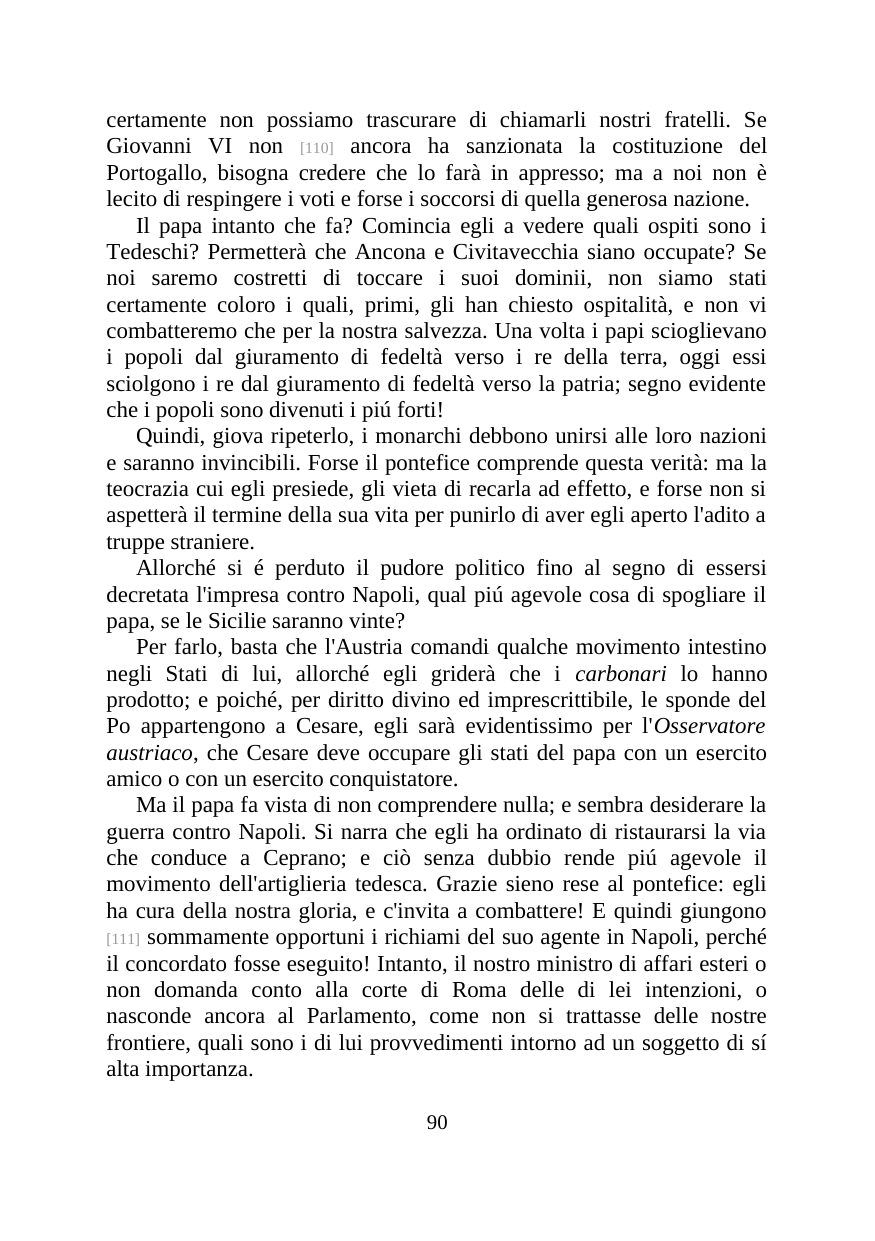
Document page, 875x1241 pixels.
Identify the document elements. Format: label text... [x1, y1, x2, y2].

text Quindi, giova ripeterlo, i monarchi debbono unirsi alle loro nazioni e saranno invincibili. Forse il pontefice comprende questa verità: ma la teocrazia cui egli presiede, gli vieta di recarla ad effetto, e forse non si aspetterà il termine della sua vita per punirlo di aver egli aperto l'adito a truppe straniere. [106, 422, 768, 554]
text Il papa intanto che fa? Comincia egli a vedere quali ospiti sono i Tedeschi? Permetterà che Ancona e Civitavecchia siano occupate? Se noi saremo costretti di toccare i suoi dominii, non siamo stati certamente coloro i quali, primi, gli han chiesto ospitalità, e non vi combatteremo che per la nostra salvezza. Una volta i papi scioglievano i popoli dal giuramento di fedeltà verso i re della terra, oggi essi sciolgono i re dal giuramento di fedeltà verso la patria; segno evidente che i popoli sono divenuti i piú forti! [106, 212, 768, 422]
text Ma il papa fa vista di non comprendere nulla; e sembra desiderare la guerra contro Napoli. Si narra che egli ha ordinato di ristaurarsi la via che conduce a Ceprano; e ciò senza dubbio rende piú agevole il movimento dell'artiglieria tedesca. Grazie sieno rese al pontefice: egli ha cura della nostra gloria, e c'invita a combattere! E quindi giungono [111] sommamente opportuni i richiami del suo agente in Napoli, perché il concordato fosse eseguito! Intanto, il nostro ministro di affari esteri o non domanda conto alla corte di Roma delle di lei intenzioni, o nasconde ancora al Parlamento, come non si trattasse delle nostre frontiere, quali sono i di lui provvedimenti intorno ad un soggetto di sí alta importanza. [106, 791, 768, 1081]
text certamente non possiamo trascurare di chiamarli nostri fratelli. Se Giovanni VI non [110] ancora ha sanzionata la costituzione del Portogallo, bisogna credere che lo farà in appresso; ma a noi non è lecito di respingere i voti e forse i soccorsi di quella generosa nazione. [106, 106, 768, 212]
text Allorché si é perduto il pudore politico fino al segno di essersi decretata l'impresa contro Napoli, qual piú agevole cosa di spogliare il papa, se le Sicilie saranno vinte? [106, 554, 768, 633]
text Per farlo, basta che l'Austria comandi qualche movimento intestino negli Stati di lui, allorché egli griderà che i carbonari lo hanno prodotto; e poiché, per diritto divino ed imprescrittibile, le sponde del Po appartengono a Cesare, egli sarà evidentissimo per l'Osservatore austriaco, che Cesare deve occupare gli stati del papa con un esercito amico o con un esercito conquistatore. [106, 633, 768, 791]
